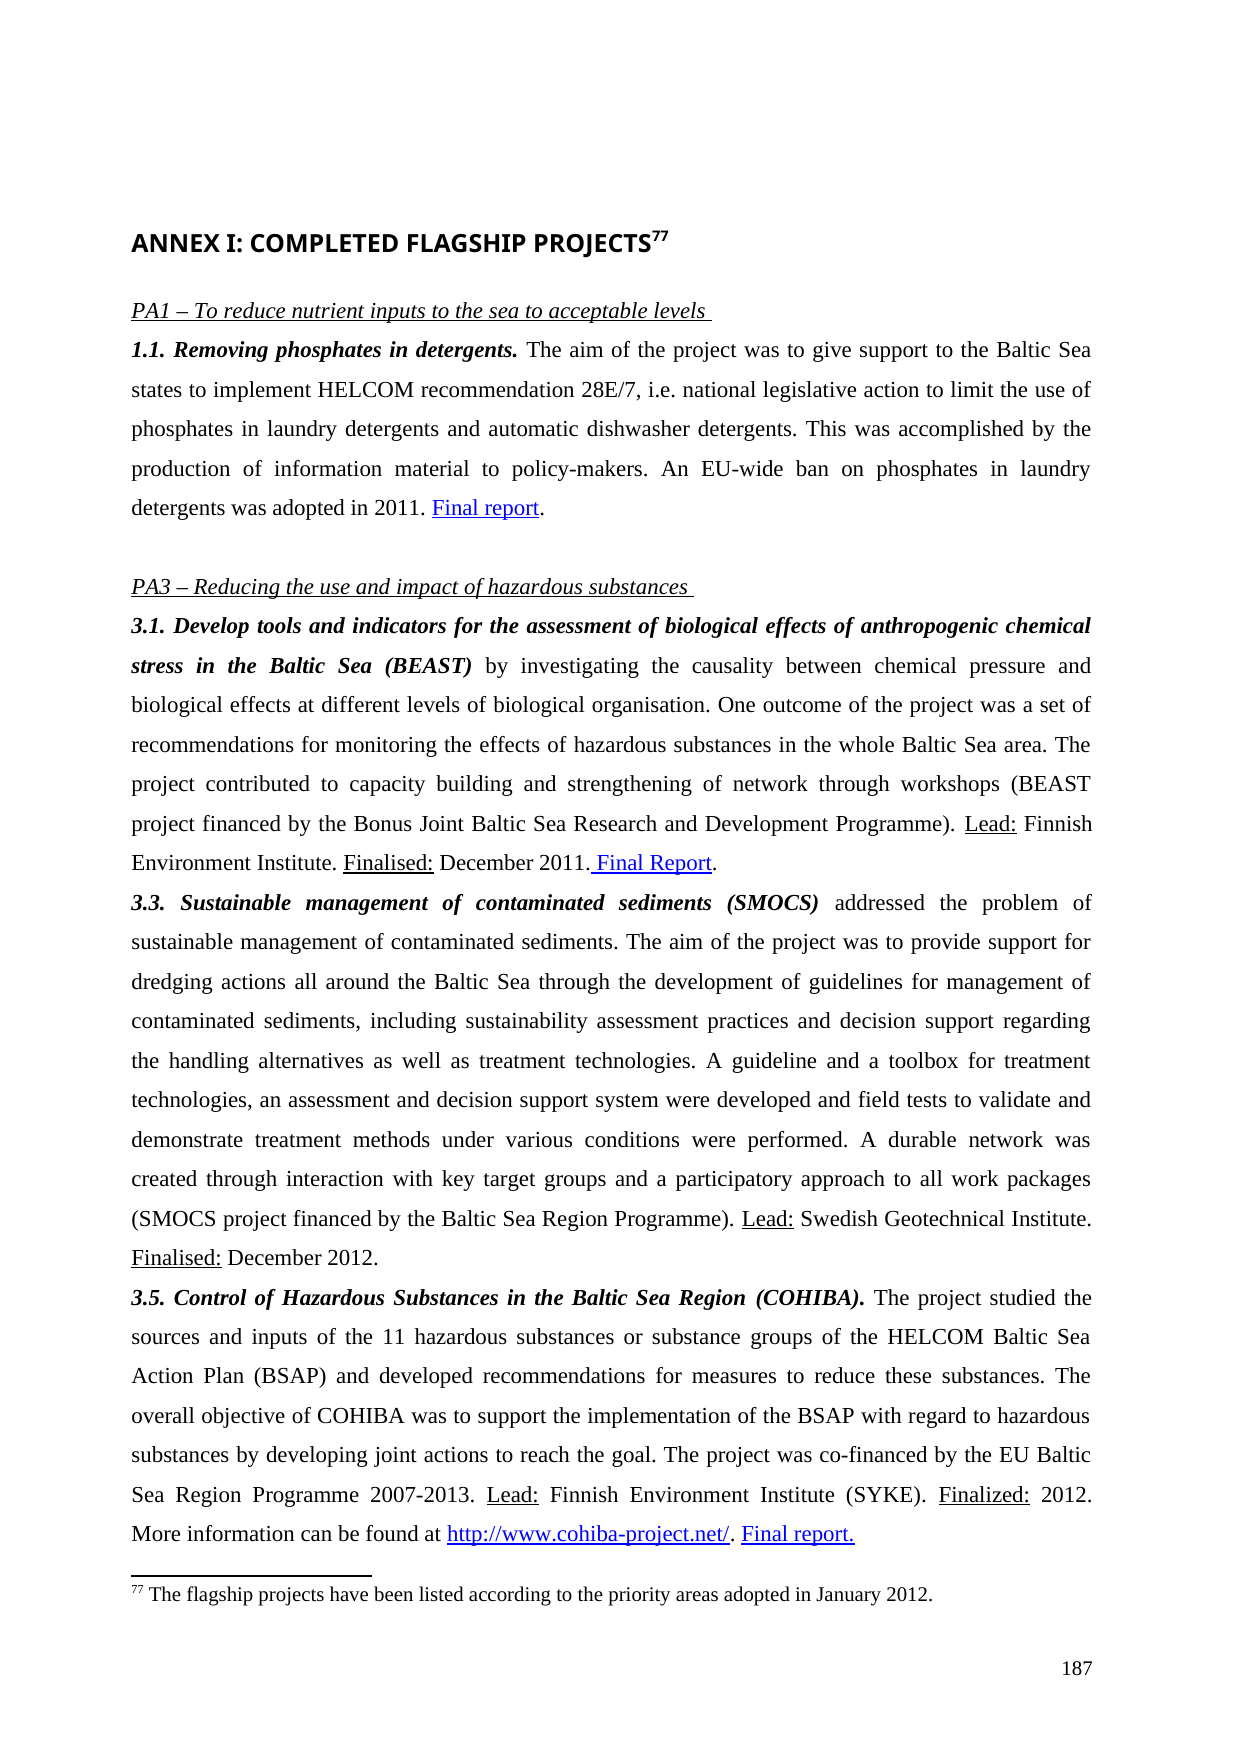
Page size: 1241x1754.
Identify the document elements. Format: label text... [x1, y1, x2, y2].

text 1.1. Removing phosphates in detergents. The aim of the project was to give support to the Baltic Sea states to implement HELCOM recommendation 28E/7, i.e. national legislative action to limit the use of phosphates in laundry detergents and automatic dishwasher detergents. This was accomplished by the production of information material to policy-makers. An EU-wide ban on phosphates in laundry detergents was adopted in 2011. Final report. [131, 336, 1092, 520]
text 3.1. Develop tools and indicators for the assessment of biological effects of anthropogenic chemical stress in the Baltic Sea (BEAST) by investigating the causality between chemical pressure and biological effects at different levels of biological organisation. One outcome of the project was a set of recommendations for monitoring the effects of hazardous substances in the whole Baltic Sea area. The project contributed to capacity building and strengthening of network through workshops (BEAST project financed by the Bonus Joint Baltic Sea Research and Development Programme). Lead: Finnish Environment Institute. Finalised: December 2011. Final Report. [131, 612, 1092, 876]
subtitle Annex I: Completed Flagship Projects [131, 225, 1123, 259]
text 3.3. Sustainable management of contaminated sediments (SMOCS) addressed the problem of sustainable management of contaminated sediments. The aim of the project was to provide support for dredging actions all around the Baltic Sea through the development of guidelines for management of contaminated sediments, including sustainability assessment practices and decision support regarding the handling alternatives as well as treatment technologies. A guideline and a toolbox for treatment technologies, an assessment and decision support system were developed and field tests to validate and demonstrate treatment methods under various conditions were performed. A durable network was created through interaction with key target groups and a participatory approach to all work packages (SMOCS project financed by the Baltic Sea Region Programme). Lead: Swedish Geotechnical Institute. Finalised: December 2012. [131, 889, 1092, 1271]
text PA1 – To reduce nutrient inputs to the sea to acceptable levels [131, 297, 1092, 323]
text 3.5. Control of Hazardous Substances in the Baltic Sea Region (COHIBA). The project studied the sources and inputs of the 11 hazardous substances or substance groups of the HELCOM Baltic Sea Action Plan (BSAP) and developed recommendations for measures to reduce these substances. The overall objective of COHIBA was to support the implementation of the BSAP with regard to hazardous substances by developing joint actions to reach the goal. The project was co-financed by the EU Baltic Sea Region Programme 2007-2013. Lead: Finnish Environment Institute (SYKE). Finalized: 2012. More information can be found at http://www.cohiba-project.net/. Final report. [131, 1284, 1092, 1547]
text The flagship projects have been listed according to the priority areas adopted in January 2012. [131, 1582, 1092, 1606]
text PA3 – Reducing the use and impact of hazardous substances [131, 573, 1092, 599]
